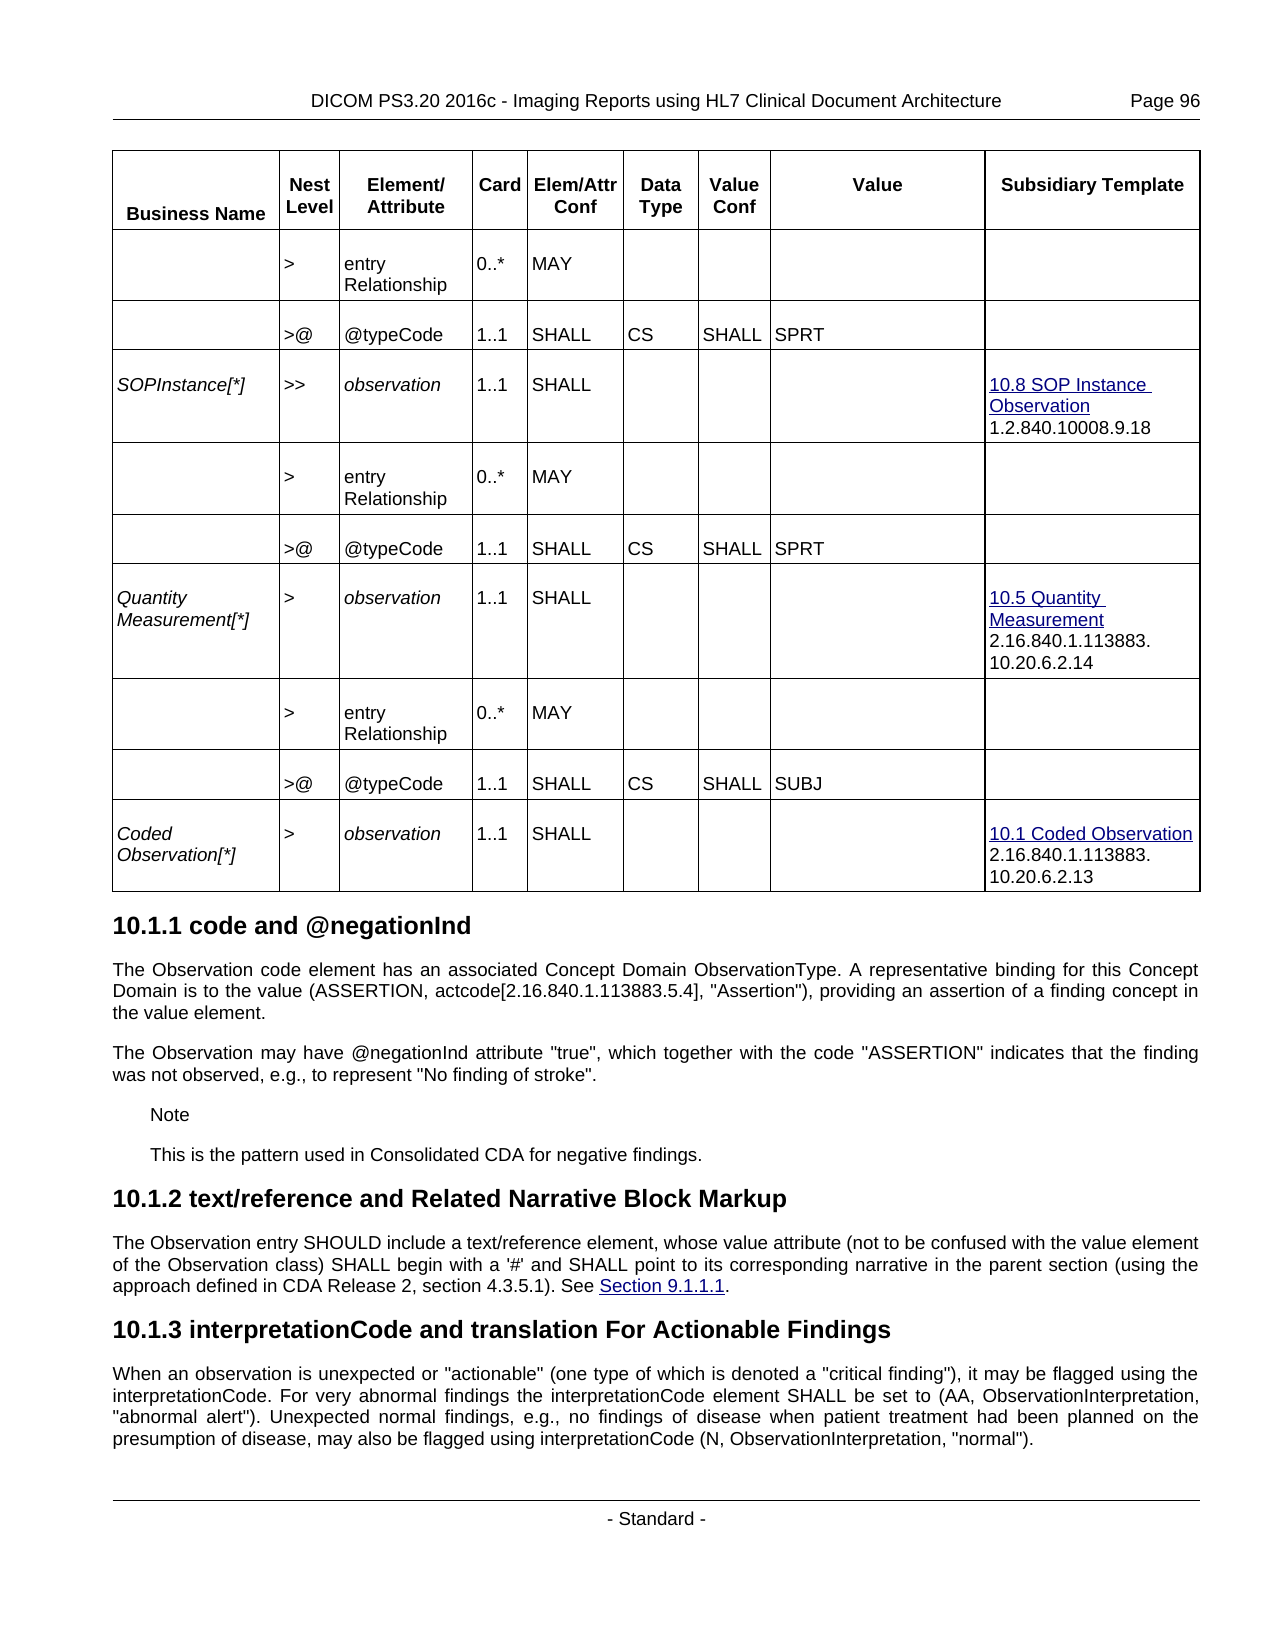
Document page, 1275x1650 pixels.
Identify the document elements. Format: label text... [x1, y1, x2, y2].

table_header Data Type [624, 151, 698, 228]
table_cell SHALL [528, 301, 623, 349]
text 10.1.1 code and @negationInd [112, 911, 1200, 940]
table_cell SHALL [528, 515, 623, 563]
table_cell CS [624, 515, 698, 563]
table_cell [113, 301, 279, 349]
table_cell SUBJ [771, 750, 984, 798]
table_cell 1..1 [473, 350, 527, 442]
table_cell MAY [528, 443, 623, 513]
text 10.1.2 text/reference and Related Narrative Block Markup [112, 1184, 1200, 1213]
table_cell entry​Relationship [340, 679, 472, 749]
table_cell > [280, 230, 339, 300]
table_header Value Conf [699, 151, 770, 228]
table_cell >@ [280, 301, 339, 349]
table_cell [771, 443, 984, 513]
table_cell >@ [280, 750, 339, 798]
table_cell [771, 679, 984, 749]
table_cell @typeCode [340, 515, 472, 563]
table_cell [986, 301, 1199, 349]
table_cell 10.5 Quantity Measurement 2.16.840.1.113883.​10.20.6.2.14 [986, 564, 1199, 677]
table_cell SHALL [528, 350, 623, 442]
table_cell [624, 800, 698, 891]
table_header Value [771, 151, 984, 228]
table_cell [113, 515, 279, 563]
table_cell [986, 443, 1199, 513]
text When an observation is unexpected or "actionable" (one type of which is denoted a "critical finding"), it may be flagged using the interpretationCode. For very abnormal findings the interpretationCode element SHALL be set to (AA, ObservationInterpretation, "abnormal alert"). Unexpected normal findings, e.g., no findings of disease when patient treatment had been planned on the presumption of disease, may also be flagged using interpretationCode (N, ObservationInterpretation, "normal"). [112, 1363, 1200, 1449]
table_cell 0..* [473, 679, 527, 749]
table_cell SHALL [699, 750, 770, 798]
table_cell MAY [528, 230, 623, 300]
table_cell [771, 350, 984, 442]
table_cell 10.8 SOP Instance Observation 1.2.840.10008.9.18 [986, 350, 1199, 442]
table_header Elem/Attr Conf [528, 151, 623, 228]
table_cell [699, 564, 770, 677]
text Note [150, 1104, 1162, 1125]
table_cell 1..1 [473, 800, 527, 891]
table_cell [624, 443, 698, 513]
table_cell Coded​Observation[*] [113, 800, 279, 891]
table_cell entry​Relationship [340, 443, 472, 513]
text The Observation may have @negationInd attribute "true", which together with the code "ASSERTION" indicates that the finding was not observed, e.g., to represent "No finding of stroke". [112, 1042, 1200, 1085]
table_cell [771, 800, 984, 891]
table_cell [624, 350, 698, 442]
table_cell SHALL [699, 515, 770, 563]
table_cell CS [624, 750, 698, 798]
table_cell >@ [280, 515, 339, 563]
table_cell [113, 679, 279, 749]
table_cell [699, 443, 770, 513]
table_cell SHALL [528, 800, 623, 891]
table_cell 0..* [473, 230, 527, 300]
table_cell 0..* [473, 443, 527, 513]
table_cell 10.1 Coded Observation 2.16.840.1.113883.​10.20.6.2.13 [986, 800, 1199, 891]
table_header Subsidiary Template [986, 151, 1199, 228]
table_cell @typeCode [340, 750, 472, 798]
table_cell [986, 750, 1199, 798]
table_cell [113, 230, 279, 300]
text The Observation code element has an associated Concept Domain ObservationType. A representative binding for this Concept Domain is to the value (ASSERTION, actcode[2.16.840.1.113883.5.4], "Assertion"), providing an assertion of a finding concept in the value element. [112, 958, 1200, 1023]
table_cell [113, 443, 279, 513]
table_cell SOPInstance[*] [113, 350, 279, 442]
table_cell [699, 350, 770, 442]
table_cell SPRT [771, 515, 984, 563]
table_cell > [280, 564, 339, 677]
table_header Card [473, 151, 527, 228]
table_cell SHALL [699, 301, 770, 349]
table_cell > [280, 443, 339, 513]
table_cell Quantity​Measurement[*] [113, 564, 279, 677]
text The Observation entry SHOULD include a text/reference element, whose value attribute (not to be confused with the value element of the Observation class) SHALL begin with a '#' and SHALL point to its corresponding narrative in the parent section (using the approach defined in CDA Release 2, section 4.3.5.1). See Section 9.1.1.1. [112, 1232, 1200, 1297]
table_cell observation [340, 350, 472, 442]
table_cell 1..1 [473, 564, 527, 677]
table_cell [624, 230, 698, 300]
table_cell [699, 679, 770, 749]
table_cell 1..1 [473, 750, 527, 798]
table_cell [113, 750, 279, 798]
table_cell > [280, 679, 339, 749]
table_cell [986, 515, 1199, 563]
table_cell observation [340, 564, 472, 677]
table_cell entry​Relationship [340, 230, 472, 300]
table_cell SPRT [771, 301, 984, 349]
table_cell [771, 564, 984, 677]
table_cell > [280, 800, 339, 891]
table_header Element/​Attribute [340, 151, 472, 228]
table_cell [624, 679, 698, 749]
text This is the pattern used in Consolidated CDA for negative findings. [150, 1144, 1162, 1166]
table_cell MAY [528, 679, 623, 749]
table_header Nest Level [280, 151, 339, 228]
table_cell @typeCode [340, 301, 472, 349]
table_cell SHALL [528, 750, 623, 798]
table_cell 1..1 [473, 301, 527, 349]
table_cell [624, 564, 698, 677]
table_cell [699, 800, 770, 891]
table_cell [986, 679, 1199, 749]
table_cell [986, 230, 1199, 300]
table_cell [699, 230, 770, 300]
table_cell [771, 230, 984, 300]
table_cell >> [280, 350, 339, 442]
text 10.1.3 interpretationCode and translation For Actionable Findings [112, 1315, 1200, 1344]
table_cell observation [340, 800, 472, 891]
table_header Business Name [113, 151, 279, 228]
table_cell 1..1 [473, 515, 527, 563]
table_cell SHALL [528, 564, 623, 677]
table_cell CS [624, 301, 698, 349]
